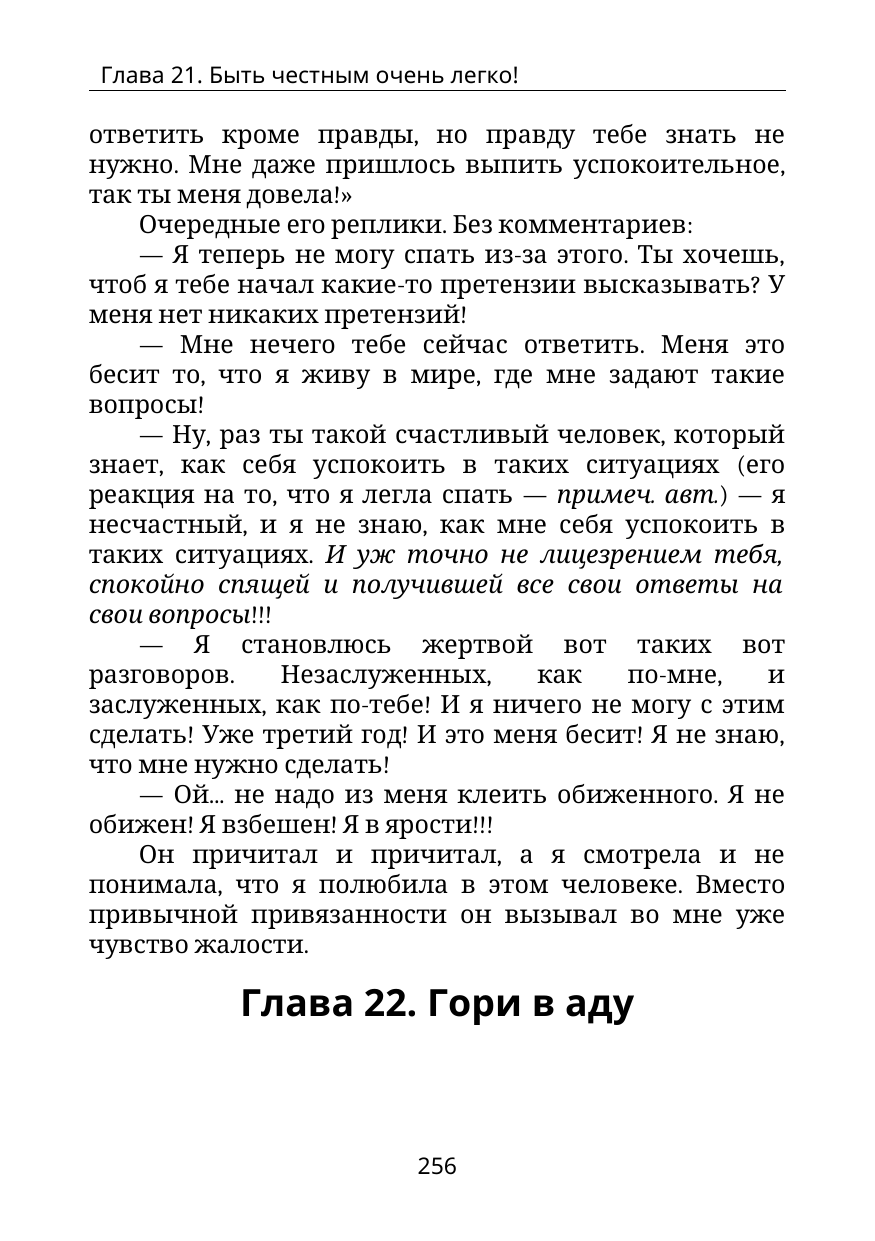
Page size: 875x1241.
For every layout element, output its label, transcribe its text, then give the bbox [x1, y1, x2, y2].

text — Мне нечего тебе сейчас ответить. Меня это бесит то, что я живу в мире, где мне задают такие вопросы! [88, 330, 786, 420]
text — Я теперь не могу спать из-за этого. Ты хочешь, чтоб я тебе начал какие-то претензии высказывать? У меня нет никаких претензий! [88, 240, 786, 330]
text — Ну, раз ты такой счастливый человек, который знает, как себя успокоить в таких ситуациях (его реакция на то, что я легла спать — примеч. авт.) — я несчастный, и я не знаю, как мне себя успокоить в таких ситуациях. И уж точно не лицезрением тебя, спокойно спящей и получившей все свои ответы на свои вопросы!!! [88, 420, 786, 630]
text ответить кроме правды, но правду тебе знать не нужно. Мне даже пришлось выпить успокоительное, так ты меня довела!» [88, 120, 786, 210]
text Очередные его реплики. Без комментариев: [88, 210, 786, 240]
text — Ой... не надо из меня клеить обиженного. Я не обижен! Я взбешен! Я в ярости!!! [88, 780, 786, 840]
text Он причитал и причитал, а я смотрела и не понимала, что я полюбила в этом человеке. Вместо привычной привязанности он вызывал во мне уже чувство жалости. [88, 840, 786, 960]
subtitle Глава 22. Гори в аду [88, 977, 786, 1079]
text — Я становлюсь жертвой вот таких вот разговоров. Незаслуженных, как по-мне, и заслуженных, как по-тебе! И я ничего не могу с этим сделать! Уже третий год! И это меня бесит! Я не знаю, что мне нужно сделать! [88, 630, 786, 780]
